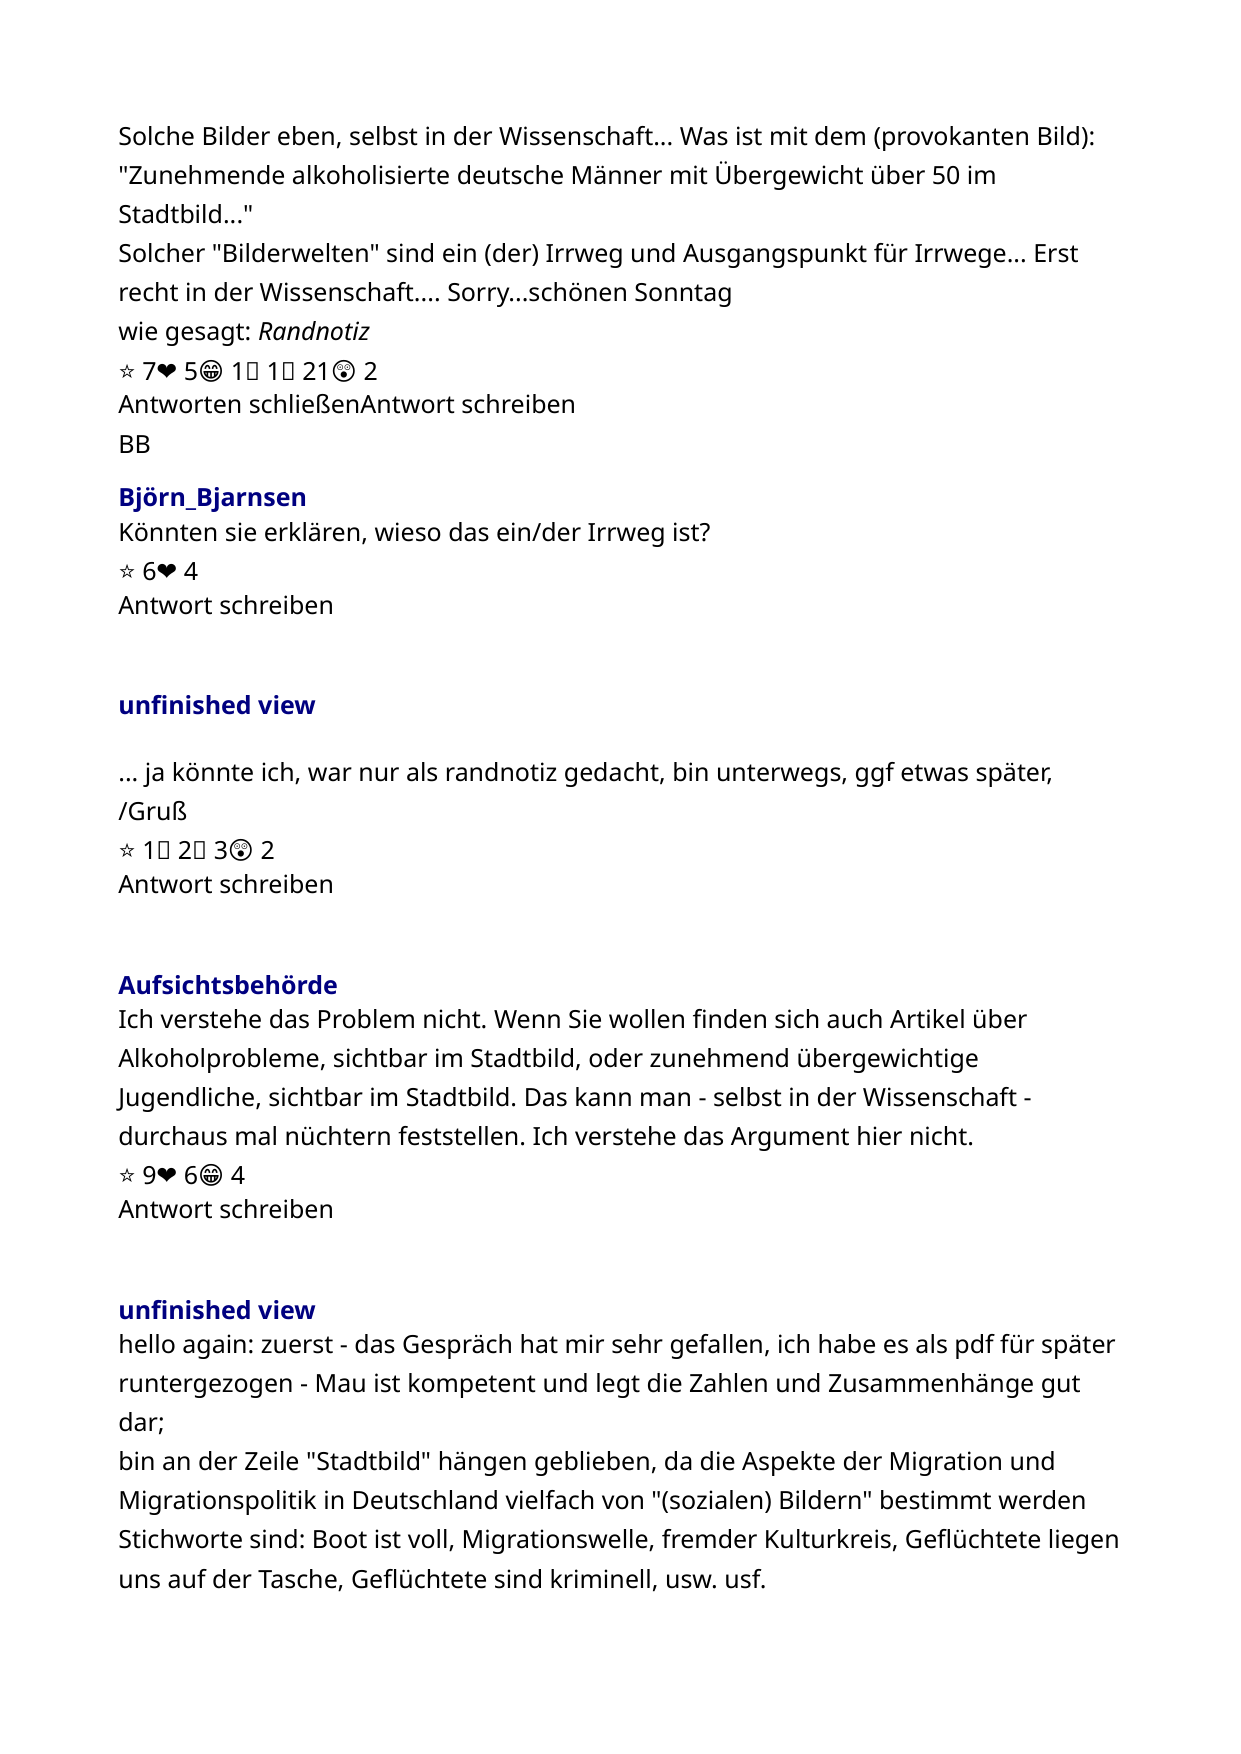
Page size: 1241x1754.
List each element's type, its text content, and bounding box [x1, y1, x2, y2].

text ⭐️ 7❤️ 5😁 1🙁 1🤨 21😲 2 [118, 353, 1122, 387]
text Antwort schreiben [118, 867, 1122, 901]
subtitle unfinished view [118, 1292, 1122, 1326]
text ... ja könnte ich, war nur als randnotiz gedacht, bin unterwegs, ggf etwas später, /Gruß [118, 755, 1122, 828]
text Antworten schließenAntwort schreiben [118, 387, 1122, 421]
text ⭐️ 1🙁 2🤨 3😲 2 [118, 833, 1122, 867]
text ⭐️ 6❤️ 4 [118, 553, 1122, 587]
text Solche Bilder eben, selbst in der Wissenschaft... Was ist mit dem (provokanten Bild): "Zunehmende alkoholisierte deutsche Männer mit Übergewicht über 50 im Stadtbild..." [118, 118, 1122, 231]
text Solcher "Bilderwelten" sind ein (der) Irrweg und Ausgangspunkt für Irrwege... Erst recht in der Wissenschaft.... Sorry...schönen Sonntag [118, 236, 1122, 309]
text hello again: zuerst - das Gespräch hat mir sehr gefallen, ich habe es als pdf für später runtergezogen - Mau ist kompetent und legt die Zahlen und Zusammenhänge gut dar; [118, 1326, 1122, 1439]
text Ich verstehe das Problem nicht. Wenn Sie wollen finden sich auch Artikel über Alkoholprobleme, sichtbar im Stadtbild, oder zunehmend übergewichtige Jugendliche, sichtbar im Stadtbild. Das kann man - selbst in der Wissenschaft - durchaus mal nüchtern feststellen. Ich verstehe das Argument hier nicht. [118, 1001, 1122, 1153]
text Stichworte sind: Boot ist voll, Migrationswelle, fremder Kulturkreis, Geflüchtete liegen uns auf der Tasche, Geflüchtete sind kriminell, usw. usf. [118, 1522, 1122, 1595]
text Antwort schreiben [118, 1192, 1122, 1226]
text ⭐️ 9❤️ 6😁 4 [118, 1158, 1122, 1192]
subtitle unfinished view [118, 688, 1122, 722]
subtitle Aufsichtsbehörde [118, 967, 1122, 1001]
text BB [118, 426, 1122, 460]
text bin an der Zeile "Stadtbild" hängen geblieben, da die Aspekte der Migration und Migrationspolitik in Deutschland vielfach von "(sozialen) Bildern" bestimmt werden [118, 1444, 1122, 1517]
subtitle Björn_Bjarnsen [118, 480, 1122, 514]
text Antwort schreiben [118, 587, 1122, 621]
text wie gesagt: Randnotiz [118, 314, 1122, 348]
text Könnten sie erklären, wieso das ein/der Irrweg ist? [118, 514, 1122, 548]
